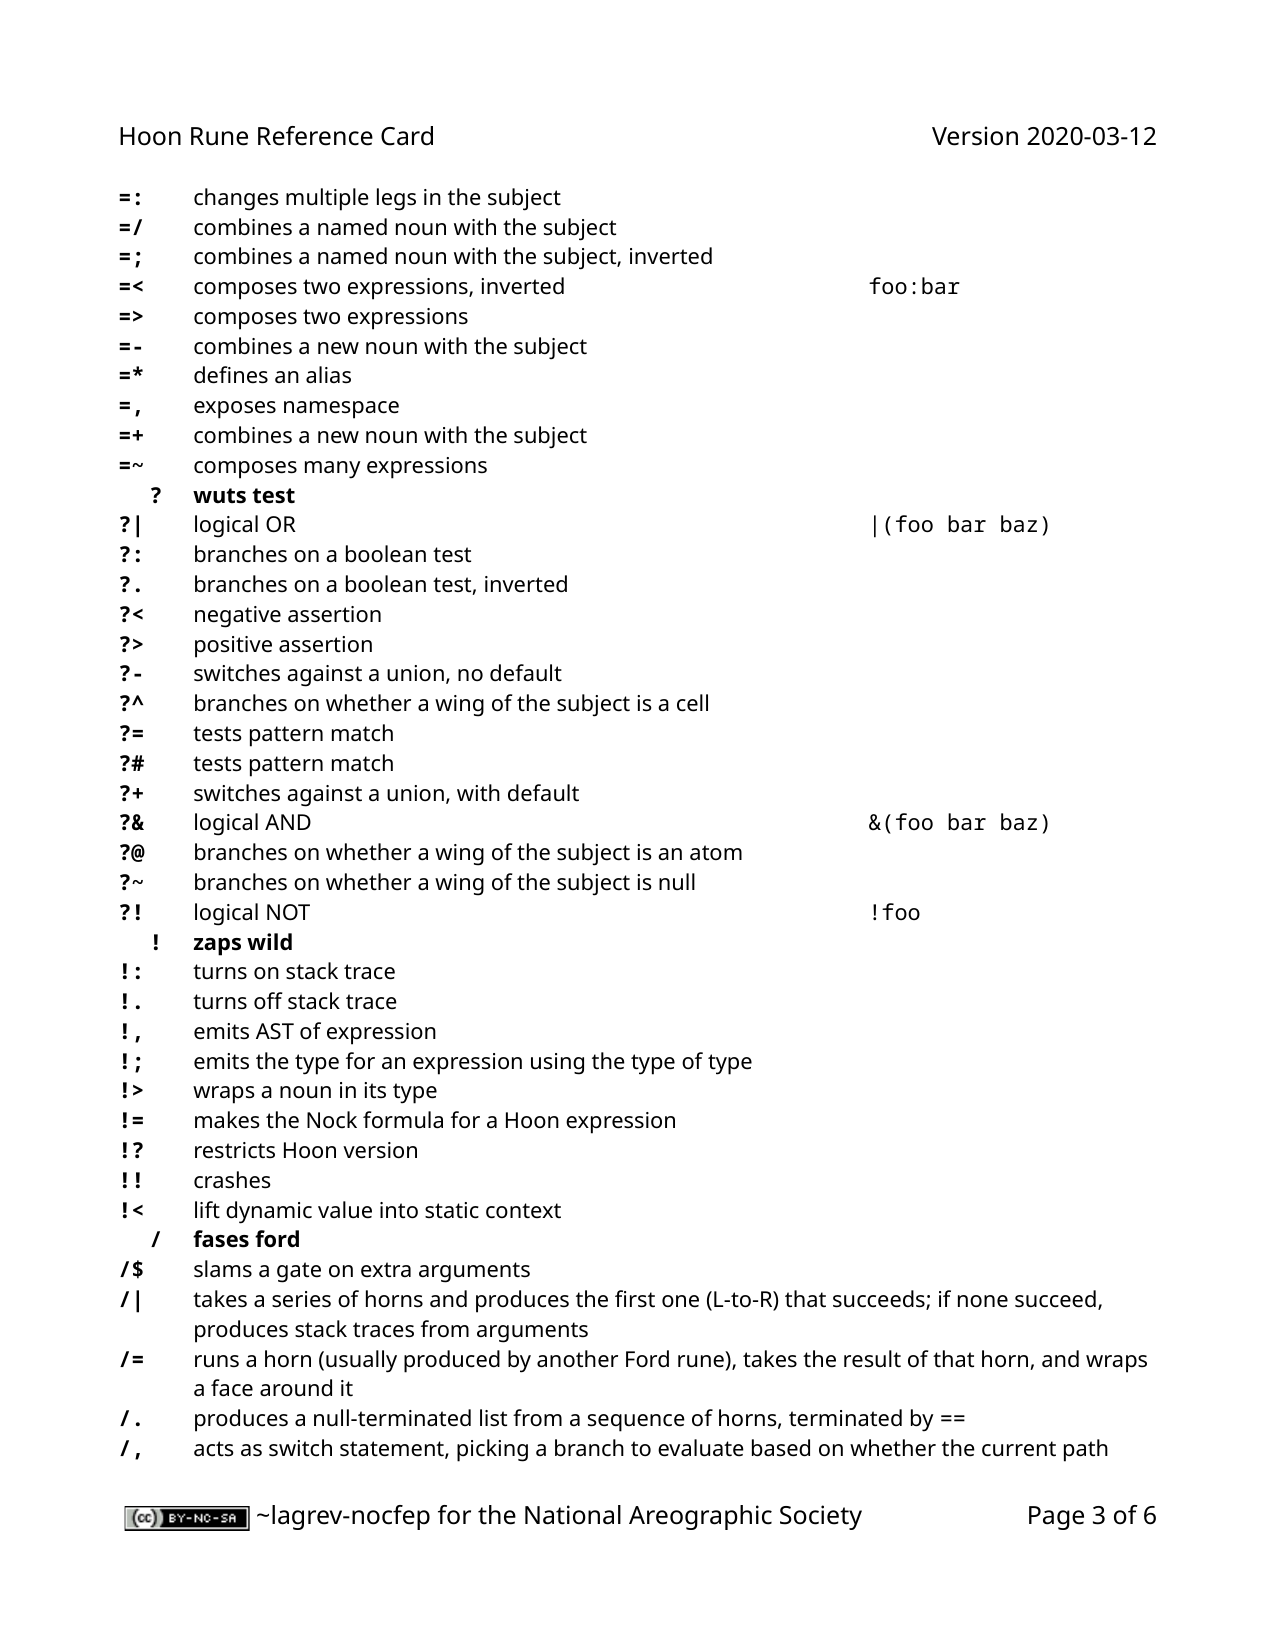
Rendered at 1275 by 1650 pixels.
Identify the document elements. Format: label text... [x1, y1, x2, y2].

table_cell !, [118, 1016, 193, 1046]
table_cell ?@ [118, 837, 193, 867]
table_cell =: [118, 182, 193, 211]
table_cell => [118, 301, 193, 331]
table_cell emits AST of expression [193, 1016, 1157, 1046]
table_cell logical AND [193, 807, 868, 837]
table_cell composes two expressions, inverted [193, 271, 868, 301]
table_cell ?< [118, 599, 193, 628]
table_cell ?! [118, 897, 193, 926]
table_cell combines a named noun with the subject, inverted [193, 241, 1157, 271]
table_cell composes two expressions [193, 301, 1157, 331]
table_cell emits the type for an expression using the type of type [193, 1046, 1157, 1075]
table_cell combines a named noun with the subject [193, 211, 1157, 241]
table_cell combines a new noun with the subject [193, 331, 1157, 360]
table_cell ?. [118, 569, 193, 599]
table_cell turns off stack trace [193, 986, 1157, 1016]
table_cell !? [118, 1135, 193, 1165]
table_cell logical OR [193, 509, 868, 539]
table_cell switches against a union, with default [193, 778, 1157, 807]
table_cell !foo [868, 897, 1157, 926]
table_cell !> [118, 1075, 193, 1105]
table_cell combines a new noun with the subject [193, 420, 1157, 450]
table_cell =~ [118, 450, 193, 479]
table_cell negative assertion [193, 599, 1157, 628]
table_cell ?: [118, 539, 193, 569]
table_cell / [118, 1224, 193, 1254]
table_cell /$ [118, 1254, 193, 1284]
table_cell ?& [118, 807, 193, 837]
table_cell turns on stack trace [193, 956, 1157, 986]
table_cell takes a series of horns and produces the first one (L-to-R) that succeeds; if none succeed, produces stack traces from arguments [193, 1284, 1157, 1343]
table_cell |(foo bar baz) [868, 509, 1157, 539]
table_cell composes many expressions [193, 450, 1157, 479]
table_cell /= [118, 1344, 193, 1403]
table_cell branches on whether a wing of the subject is an atom [193, 837, 1157, 867]
table_cell /. [118, 1403, 193, 1433]
table_cell changes multiple legs in the subject [193, 182, 1157, 211]
table_cell ?| [118, 509, 193, 539]
table_cell ?~ [118, 867, 193, 897]
table_cell ?= [118, 718, 193, 748]
table_cell branches on a boolean test, inverted [193, 569, 1157, 599]
table_cell positive assertion [193, 629, 1157, 658]
table_cell zaps wild [193, 926, 1157, 956]
table_cell foo:bar [868, 271, 1157, 301]
table_cell restricts Hoon version [193, 1135, 1157, 1165]
table_cell fases ford [193, 1224, 1157, 1254]
picture [124, 1506, 250, 1531]
table_cell !! [118, 1165, 193, 1194]
table_cell !. [118, 986, 193, 1016]
table_cell =- [118, 331, 193, 360]
table_cell wraps a noun in its type [193, 1075, 1157, 1105]
table_cell logical NOT [193, 897, 868, 926]
table_cell acts as switch statement, picking a branch to evaluate based on whether the current path [193, 1433, 1157, 1463]
table_cell =; [118, 241, 193, 271]
table_cell crashes [193, 1165, 1157, 1194]
table_cell lift dynamic value into static context [193, 1195, 1157, 1224]
table_cell =< [118, 271, 193, 301]
table_cell =, [118, 390, 193, 420]
table_cell ?^ [118, 688, 193, 718]
table_cell != [118, 1105, 193, 1135]
table_cell &(foo bar baz) [868, 807, 1157, 837]
table_cell ?+ [118, 778, 193, 807]
table_cell exposes namespace [193, 390, 1157, 420]
table_cell ? [118, 480, 193, 509]
table_cell switches against a union, no default [193, 658, 1157, 688]
table_cell wuts test [193, 480, 1157, 509]
table_cell !< [118, 1195, 193, 1224]
table_cell branches on whether a wing of the subject is null [193, 867, 1157, 897]
table_cell produces a null-terminated list from a sequence of horns, terminated by == [193, 1403, 1157, 1433]
table_cell ! [118, 926, 193, 956]
table_cell !; [118, 1046, 193, 1075]
table_cell ?# [118, 748, 193, 777]
table_cell branches on whether a wing of the subject is a cell [193, 688, 1157, 718]
table_cell branches on a boolean test [193, 539, 1157, 569]
table_cell !: [118, 956, 193, 986]
table_cell =* [118, 360, 193, 390]
table_cell =/ [118, 211, 193, 241]
table_cell ?- [118, 658, 193, 688]
table_cell =+ [118, 420, 193, 450]
table_cell tests pattern match [193, 718, 1157, 748]
table_cell ?> [118, 629, 193, 658]
table_cell slams a gate on extra arguments [193, 1254, 1157, 1284]
table_cell makes the Nock formula for a Hoon expression [193, 1105, 1157, 1135]
table_cell defines an alias [193, 360, 1157, 390]
table_cell /| [118, 1284, 193, 1343]
table_cell /, [118, 1433, 193, 1463]
table_cell runs a horn (usually produced by another Ford rune), takes the result of that horn, and wraps a face around it [193, 1344, 1157, 1403]
table_cell tests pattern match [193, 748, 1157, 777]
